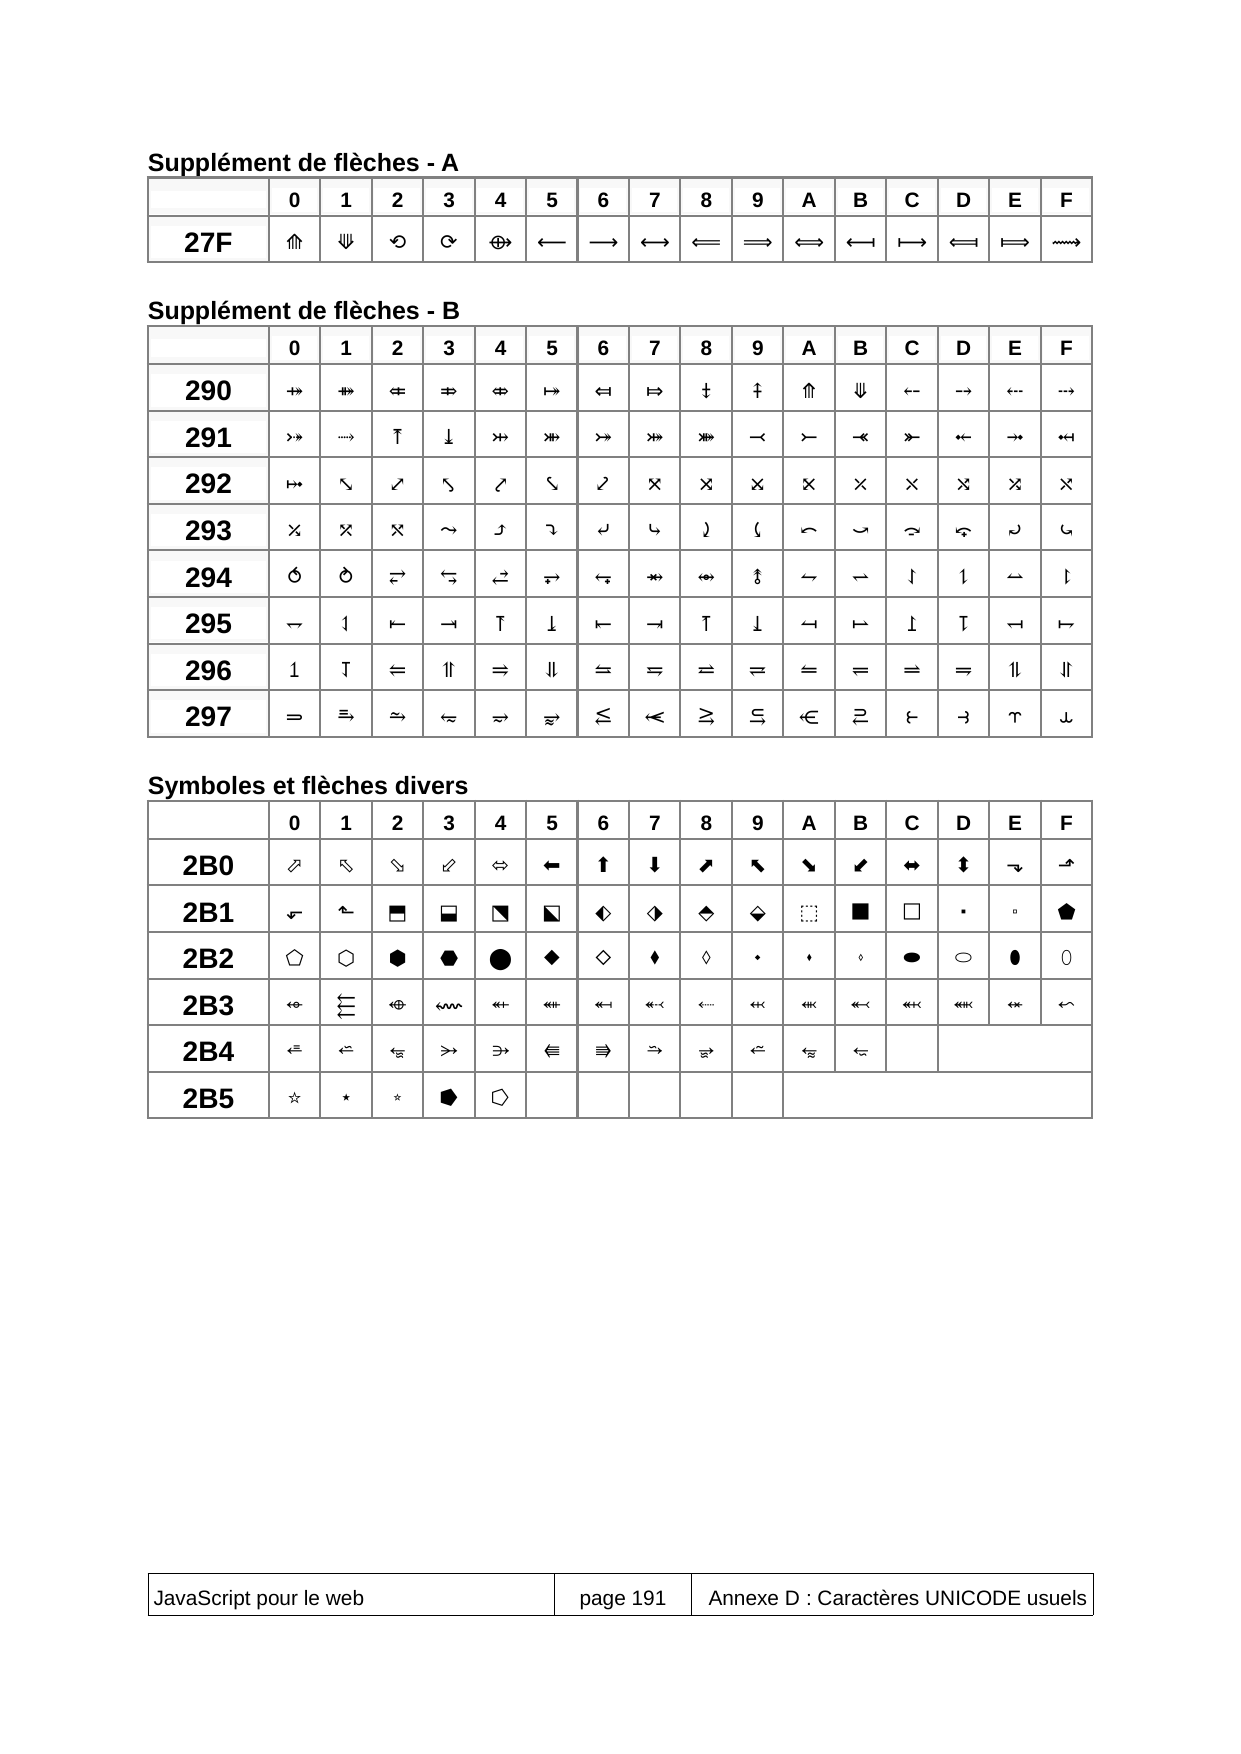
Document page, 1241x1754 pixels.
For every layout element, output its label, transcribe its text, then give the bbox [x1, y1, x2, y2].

table_cell ⟲ [373, 217, 422, 261]
table_cell ⬄ [476, 840, 525, 884]
table_cell ⥑ [321, 598, 371, 642]
table_cell ⬀ [270, 840, 319, 884]
table_cell ⭆ [579, 1026, 628, 1071]
table_cell 295 [149, 598, 268, 642]
table_cell ⬁ [321, 840, 371, 884]
table_header 8 [681, 179, 731, 214]
table_cell 2B1 [149, 886, 268, 931]
table_header E [990, 802, 1040, 838]
table_header 7 [630, 327, 679, 363]
table_cell ⭑ [321, 1073, 371, 1117]
table_cell ⬎ [990, 840, 1040, 884]
table_cell ⬳ [424, 980, 474, 1024]
table_cell ⤸ [681, 505, 731, 549]
table_header 1 [321, 327, 371, 363]
table_cell ⬝ [939, 886, 988, 931]
table_cell ⤄ [476, 365, 525, 410]
table_cell ⥸ [681, 691, 731, 736]
table_cell ⥣ [424, 645, 474, 689]
table_cell [733, 1073, 782, 1117]
table_cell ⤠ [270, 458, 319, 503]
table_header F [1042, 179, 1091, 214]
table_header 5 [527, 327, 576, 363]
table_header 1 [321, 802, 371, 838]
table_cell ⤑ [321, 412, 371, 456]
table_cell ⟰ [270, 217, 319, 261]
table_cell 27F [149, 217, 268, 261]
table_cell ⭃ [424, 1026, 474, 1071]
table_cell ⬕ [527, 886, 576, 931]
table_cell ⥆ [579, 551, 628, 596]
table_cell ⤷ [630, 505, 679, 549]
table_cell ⥴ [476, 691, 525, 736]
table_cell ⤐ [270, 412, 319, 456]
table_cell ⤚ [784, 412, 834, 456]
table_cell ⥀ [270, 551, 319, 596]
table_header 1 [321, 179, 371, 214]
table_cell ⤽ [939, 505, 988, 549]
table_cell ⤋ [836, 365, 885, 410]
table_cell ⭀ [270, 1026, 319, 1071]
table_cell ⬛ [836, 886, 885, 931]
table_cell ⬖ [579, 886, 628, 931]
table_cell ⬮ [990, 933, 1040, 977]
table_cell ⬪ [784, 933, 834, 977]
table_header 2 [373, 179, 422, 214]
table_cell ⥥ [527, 645, 576, 689]
table_cell ⤯ [1042, 458, 1091, 503]
table_header 9 [733, 179, 782, 214]
table_cell ⥓ [424, 598, 474, 642]
table_cell ⤱ [321, 505, 371, 549]
table_cell ⤞ [990, 412, 1040, 456]
table_header 5 [527, 179, 576, 214]
table_cell ⤻ [836, 505, 885, 549]
table_cell ⬏ [1042, 840, 1091, 884]
table_cell ⥒ [373, 598, 422, 642]
table_cell ⥠ [270, 645, 319, 689]
table_cell ⭈ [681, 1026, 731, 1071]
table_cell ⤘ [681, 412, 731, 456]
table_header 9 [733, 802, 782, 838]
table_cell ⟴ [476, 217, 525, 261]
table_cell ⥷ [630, 691, 679, 736]
table_cell ⬒ [373, 886, 422, 931]
table_cell ⥤ [476, 645, 525, 689]
table_cell [784, 1073, 1091, 1117]
table_cell ⥰ [270, 691, 319, 736]
table_cell ⥼ [887, 691, 937, 736]
table_cell ⬿ [1042, 980, 1091, 1024]
table_cell ⬞ [990, 886, 1040, 931]
table_cell ⟱ [321, 217, 371, 261]
table_cell ⟻ [836, 217, 885, 261]
table_cell ⥂ [373, 551, 422, 596]
table_header F [1042, 327, 1091, 363]
table_cell ⬧ [630, 933, 679, 977]
table_cell ⤂ [373, 365, 422, 410]
table_cell ⤥ [527, 458, 576, 503]
table_cell ⤲ [373, 505, 422, 549]
table_cell ⟸ [681, 217, 731, 261]
table_cell ⬐ [270, 886, 319, 931]
table_cell ⬲ [373, 980, 422, 1024]
table_cell ⥗ [630, 598, 679, 642]
table_cell ⭊ [784, 1026, 834, 1071]
table_header 7 [630, 179, 679, 214]
table_cell ⥍ [939, 551, 988, 596]
table_cell ⬔ [476, 886, 525, 931]
table_cell ⥙ [733, 598, 782, 642]
table_cell ⤾ [990, 505, 1040, 549]
table_cell ⤧ [630, 458, 679, 503]
table_cell ⥫ [836, 645, 885, 689]
table_cell ⤇ [630, 365, 679, 410]
table_cell ⥞ [990, 598, 1040, 642]
table_cell 292 [149, 458, 268, 503]
table_cell ⤶ [579, 505, 628, 549]
table_cell ⤣ [424, 458, 474, 503]
table_header A [784, 327, 834, 363]
table_cell ⤡ [321, 458, 371, 503]
table_cell ⤊ [784, 365, 834, 410]
table_cell ⥕ [527, 598, 576, 642]
table_cell ⥘ [681, 598, 731, 642]
table_header [149, 327, 268, 363]
table_header 6 [579, 802, 628, 838]
table_cell ⬃ [424, 840, 474, 884]
table_cell ⬱ [321, 980, 371, 1024]
table_cell ⟷ [630, 217, 679, 261]
table_cell ⬹ [733, 980, 782, 1024]
table_cell ⭒ [373, 1073, 422, 1117]
table_header 2 [373, 802, 422, 838]
table_header 8 [681, 802, 731, 838]
table_cell ⥉ [733, 551, 782, 596]
table_cell ⤅ [527, 365, 576, 410]
table_cell ⬶ [579, 980, 628, 1024]
table_cell ⤹ [733, 505, 782, 549]
table_header 0 [270, 802, 319, 838]
table_cell ⥹ [733, 691, 782, 736]
table_cell ⥌ [887, 551, 937, 596]
table_header 3 [424, 179, 474, 214]
table_cell ⥮ [990, 645, 1040, 689]
table_cell ⤕ [527, 412, 576, 456]
table_cell ⟹ [733, 217, 782, 261]
table_cell ⬸ [681, 980, 731, 1024]
table_cell ⤢ [373, 458, 422, 503]
table_header D [939, 327, 988, 363]
table_cell ⤪ [784, 458, 834, 503]
table_cell ⟳ [424, 217, 474, 261]
table_cell ⤦ [579, 458, 628, 503]
table_cell ⥔ [476, 598, 525, 642]
table_cell ⬬ [887, 933, 937, 977]
table_cell ⤩ [733, 458, 782, 503]
subtitle Supplément de flèches - A [148, 148, 1093, 176]
table_cell ⤈ [681, 365, 731, 410]
table_cell ⥭ [939, 645, 988, 689]
table_cell [681, 1073, 731, 1117]
table_cell ⥾ [990, 691, 1040, 736]
table_cell ⤎ [990, 365, 1040, 410]
table_cell ⥯ [1042, 645, 1091, 689]
table_cell ⥃ [424, 551, 474, 596]
table_cell ⥏ [1042, 551, 1091, 596]
table_cell ⬗ [630, 886, 679, 931]
table_header 8 [681, 327, 731, 363]
table_cell 294 [149, 551, 268, 596]
table_cell ⬅ [527, 840, 576, 884]
table_header 4 [476, 327, 525, 363]
subtitle Symboles et flèches divers [148, 771, 1093, 799]
table_cell ⬾ [990, 980, 1040, 1024]
table_cell ⬍ [939, 840, 988, 884]
table_cell ⤰ [270, 505, 319, 549]
table_cell ⟼ [887, 217, 937, 261]
table_cell ⤮ [990, 458, 1040, 503]
table_cell ⟿ [1042, 217, 1091, 261]
table_header B [836, 802, 885, 838]
table_cell ⬡ [321, 933, 371, 977]
table_cell ⭁ [321, 1026, 371, 1071]
table_cell ⬤ [476, 933, 525, 977]
table_cell ⤝ [939, 412, 988, 456]
table_header D [939, 179, 988, 214]
table_cell 297 [149, 691, 268, 736]
table_cell ⬦ [579, 933, 628, 977]
table_header 4 [476, 179, 525, 214]
table_cell ⤏ [1042, 365, 1091, 410]
table_cell ⥨ [681, 645, 731, 689]
table_header F [1042, 802, 1091, 838]
table_cell ⤵ [527, 505, 576, 549]
table_cell ⭔ [476, 1073, 525, 1117]
table_cell ⥢ [373, 645, 422, 689]
table_cell ⬘ [681, 886, 731, 931]
table_cell ⭅ [527, 1026, 576, 1071]
table_cell ⥿ [1042, 691, 1091, 736]
table_header 5 [527, 802, 576, 838]
table_cell ⤒ [373, 412, 422, 456]
table_cell ⤭ [939, 458, 988, 503]
table_cell ⤓ [424, 412, 474, 456]
table_cell ⬢ [373, 933, 422, 977]
table_cell ⥳ [424, 691, 474, 736]
table_cell ⬩ [733, 933, 782, 977]
table_cell ⬼ [887, 980, 937, 1024]
table_cell ⬭ [939, 933, 988, 977]
table_cell ⥶ [579, 691, 628, 736]
table_cell ⥜ [887, 598, 937, 642]
table_cell ⟽ [939, 217, 988, 261]
table_header 3 [424, 327, 474, 363]
table_cell ⤙ [733, 412, 782, 456]
table_cell ⬂ [373, 840, 422, 884]
table_cell ⬋ [836, 840, 885, 884]
table_header A [784, 179, 834, 214]
table_cell ⬆ [579, 840, 628, 884]
table_header 0 [270, 327, 319, 363]
table_cell ⥧ [630, 645, 679, 689]
table_cell ⥟ [1042, 598, 1091, 642]
table_cell ⥵ [527, 691, 576, 736]
table_cell ⬫ [836, 933, 885, 977]
table_cell ⬇ [630, 840, 679, 884]
table_cell ⤌ [887, 365, 937, 410]
table_cell ⬵ [527, 980, 576, 1024]
table_cell ⤼ [887, 505, 937, 549]
table_cell [527, 1073, 576, 1117]
table_cell ⤛ [836, 412, 885, 456]
table_cell ⬨ [681, 933, 731, 977]
table_cell ⥐ [270, 598, 319, 642]
table_header 9 [733, 327, 782, 363]
table_cell ⤜ [887, 412, 937, 456]
table_header 0 [270, 179, 319, 214]
table_cell ⥛ [836, 598, 885, 642]
table_cell ⬙ [733, 886, 782, 931]
table_cell ⬺ [784, 980, 834, 1024]
table_header 6 [579, 327, 628, 363]
table_cell ⥋ [836, 551, 885, 596]
subtitle Supplément de flèches - B [148, 296, 1093, 325]
table_cell ⤬ [887, 458, 937, 503]
table_cell ⭐ [270, 1073, 319, 1117]
table_cell 296 [149, 645, 268, 689]
table_cell ⬓ [424, 886, 474, 931]
table_header 2 [373, 327, 422, 363]
table_cell ⥄ [476, 551, 525, 596]
table_header 7 [630, 802, 679, 838]
table_cell ⤿ [1042, 505, 1091, 549]
table_cell ⤔ [476, 412, 525, 456]
table_cell 290 [149, 365, 268, 410]
table_cell ⬊ [784, 840, 834, 884]
table_header [149, 179, 268, 214]
table_cell ⤃ [424, 365, 474, 410]
table_cell ⬥ [527, 933, 576, 977]
table_cell ⬠ [270, 933, 319, 977]
table_cell ⥝ [939, 598, 988, 642]
table_cell ⥦ [579, 645, 628, 689]
table_cell ⥱ [321, 691, 371, 736]
table_header E [990, 327, 1040, 363]
table_cell 291 [149, 412, 268, 456]
table_header 6 [579, 179, 628, 214]
table_header B [836, 179, 885, 214]
table_cell ⬚ [784, 886, 834, 931]
table_cell ⬰ [270, 980, 319, 1024]
table_cell ⬑ [321, 886, 371, 931]
table_header 4 [476, 802, 525, 838]
table_cell ⭇ [630, 1026, 679, 1071]
table_cell ⟺ [784, 217, 834, 261]
table_cell ⬌ [887, 840, 937, 884]
table_cell 2B2 [149, 933, 268, 977]
table_header C [887, 179, 937, 214]
table_cell ⬴ [476, 980, 525, 1024]
table_header C [887, 327, 937, 363]
table_cell ⬣ [424, 933, 474, 977]
table_cell 2B0 [149, 840, 268, 884]
table_cell ⥽ [939, 691, 988, 736]
table_cell ⟵ [527, 217, 576, 261]
table_header [149, 802, 268, 838]
table_cell ⤀ [270, 365, 319, 410]
table_cell ⬟ [1042, 886, 1091, 931]
table_cell ⤴ [476, 505, 525, 549]
table_cell ⤫ [836, 458, 885, 503]
table_cell ⬜ [887, 886, 937, 931]
table_cell ⥻ [836, 691, 885, 736]
table_cell ⥊ [784, 551, 834, 596]
table_cell [939, 1026, 1091, 1071]
table_cell ⥩ [733, 645, 782, 689]
table_cell ⤍ [939, 365, 988, 410]
table_cell ⬉ [733, 840, 782, 884]
table_cell ⥺ [784, 691, 834, 736]
table_cell ⬽ [939, 980, 988, 1024]
table_cell 293 [149, 505, 268, 549]
table_cell ⥅ [527, 551, 576, 596]
table_cell ⤨ [681, 458, 731, 503]
table_cell ⭂ [373, 1026, 422, 1071]
table_cell ⥖ [579, 598, 628, 642]
table_cell [630, 1073, 679, 1117]
table_cell ⥁ [321, 551, 371, 596]
table_cell ⭄ [476, 1026, 525, 1071]
table_cell ⬈ [681, 840, 731, 884]
table_cell [579, 1073, 628, 1117]
table_cell ⭓ [424, 1073, 474, 1117]
table_cell 2B3 [149, 980, 268, 1024]
table_cell ⤁ [321, 365, 371, 410]
table_cell ⬷ [630, 980, 679, 1024]
table_header E [990, 179, 1040, 214]
table_cell ⟾ [990, 217, 1040, 261]
table_cell ⥚ [784, 598, 834, 642]
table_header A [784, 802, 834, 838]
table_cell ⤳ [424, 505, 474, 549]
table_cell ⤉ [733, 365, 782, 410]
table_header 3 [424, 802, 474, 838]
table_cell ⥡ [321, 645, 371, 689]
table_cell ⥲ [373, 691, 422, 736]
table_cell ⭋ [836, 1026, 885, 1071]
table_cell ⥪ [784, 645, 834, 689]
table_cell ⤺ [784, 505, 834, 549]
table_header C [887, 802, 937, 838]
table_cell ⥬ [887, 645, 937, 689]
table_header B [836, 327, 885, 363]
table_cell ⬯ [1042, 933, 1091, 977]
table_cell ⭉ [733, 1026, 782, 1071]
table_cell ⟶ [579, 217, 628, 261]
table_cell 2B4 [149, 1026, 268, 1071]
table_cell [887, 1026, 937, 1071]
table_cell ⥇ [630, 551, 679, 596]
table_cell ⥎ [990, 551, 1040, 596]
table_cell ⬻ [836, 980, 885, 1024]
table_cell ⤖ [579, 412, 628, 456]
table_cell 2B5 [149, 1073, 268, 1117]
table_cell ⤆ [579, 365, 628, 410]
table_cell ⤤ [476, 458, 525, 503]
table_cell ⥈ [681, 551, 731, 596]
table_cell ⤗ [630, 412, 679, 456]
table_cell ⤟ [1042, 412, 1091, 456]
table_header D [939, 802, 988, 838]
